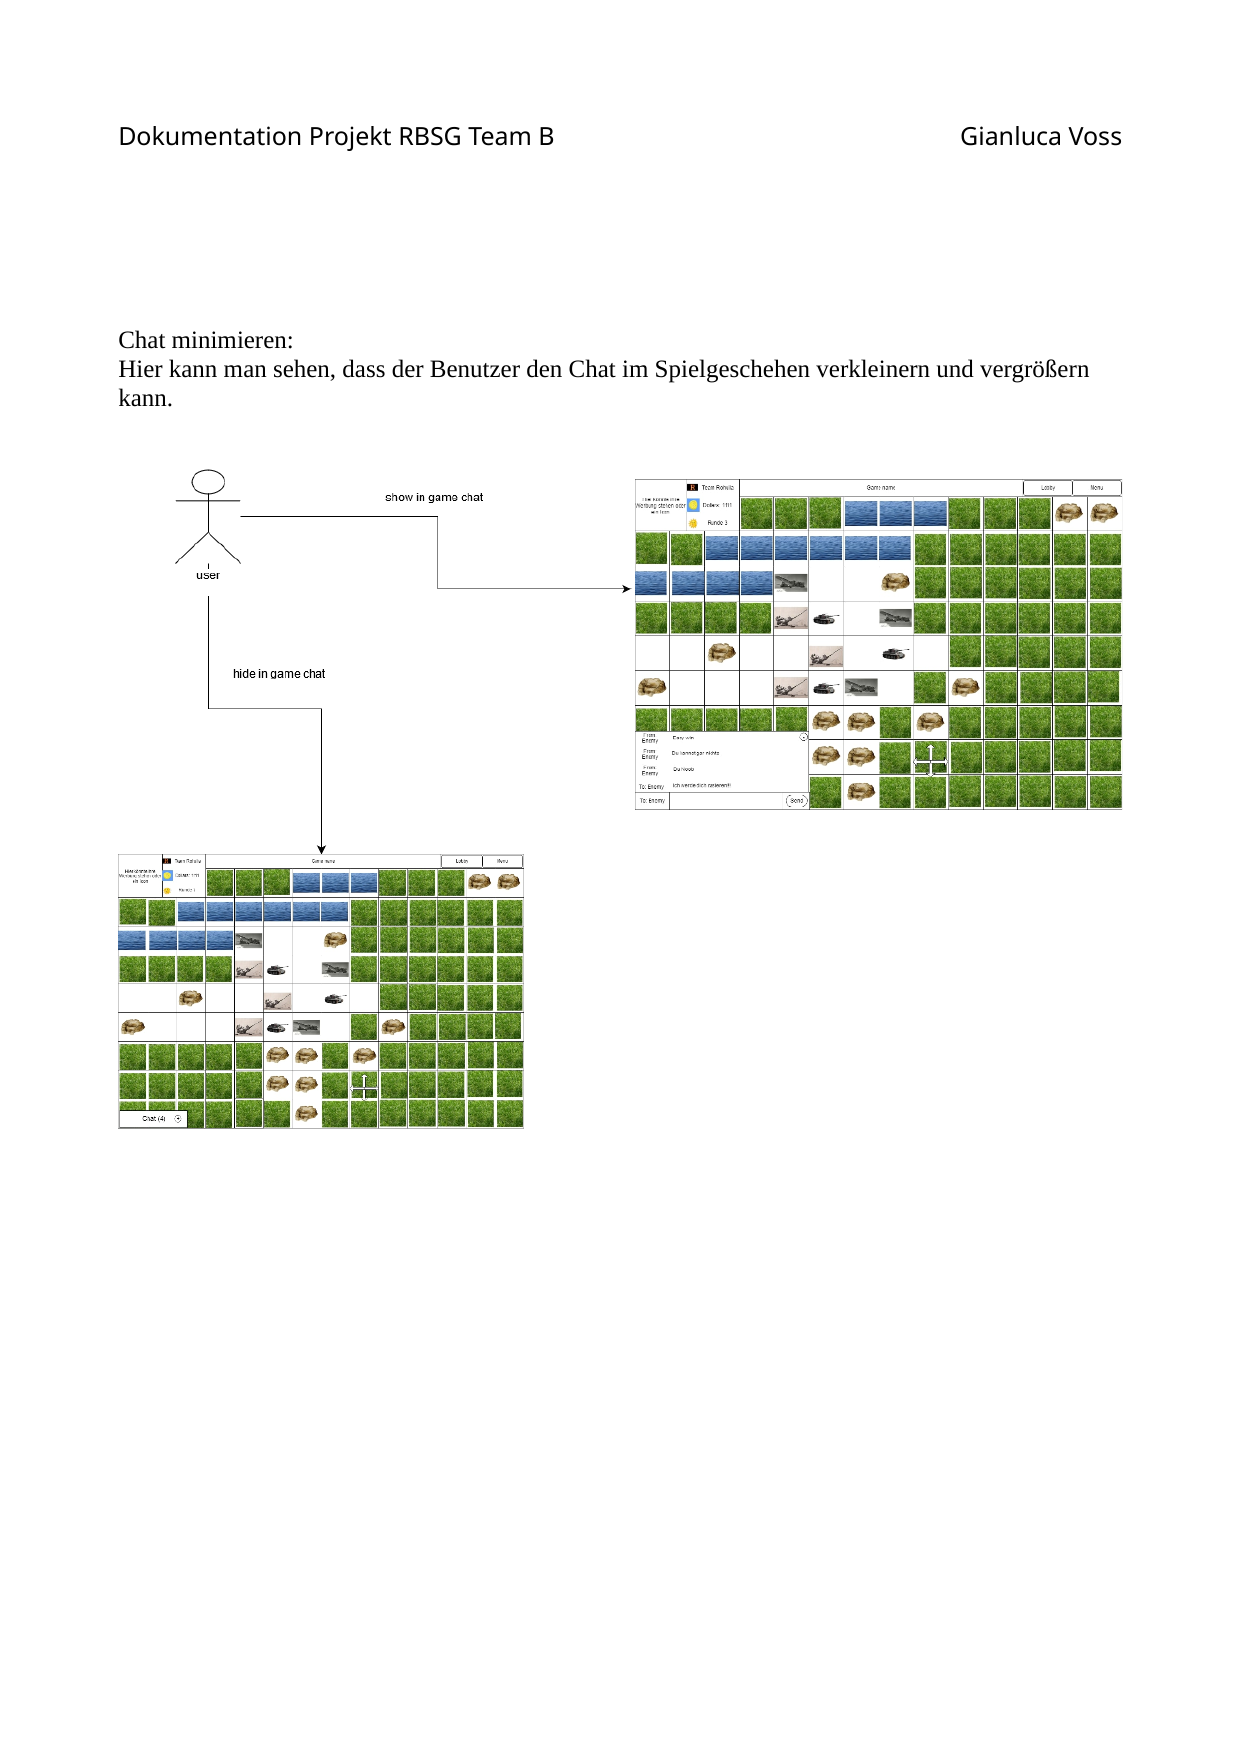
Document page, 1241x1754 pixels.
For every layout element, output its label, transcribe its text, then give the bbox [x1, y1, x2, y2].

text Chat minimieren: [118, 325, 1122, 354]
text Hier kann man sehen, dass der Benutzer den Chat im Spielgeschehen verkleinern und vergrößern kann. [118, 354, 1122, 412]
picture [118, 469, 1123, 1129]
